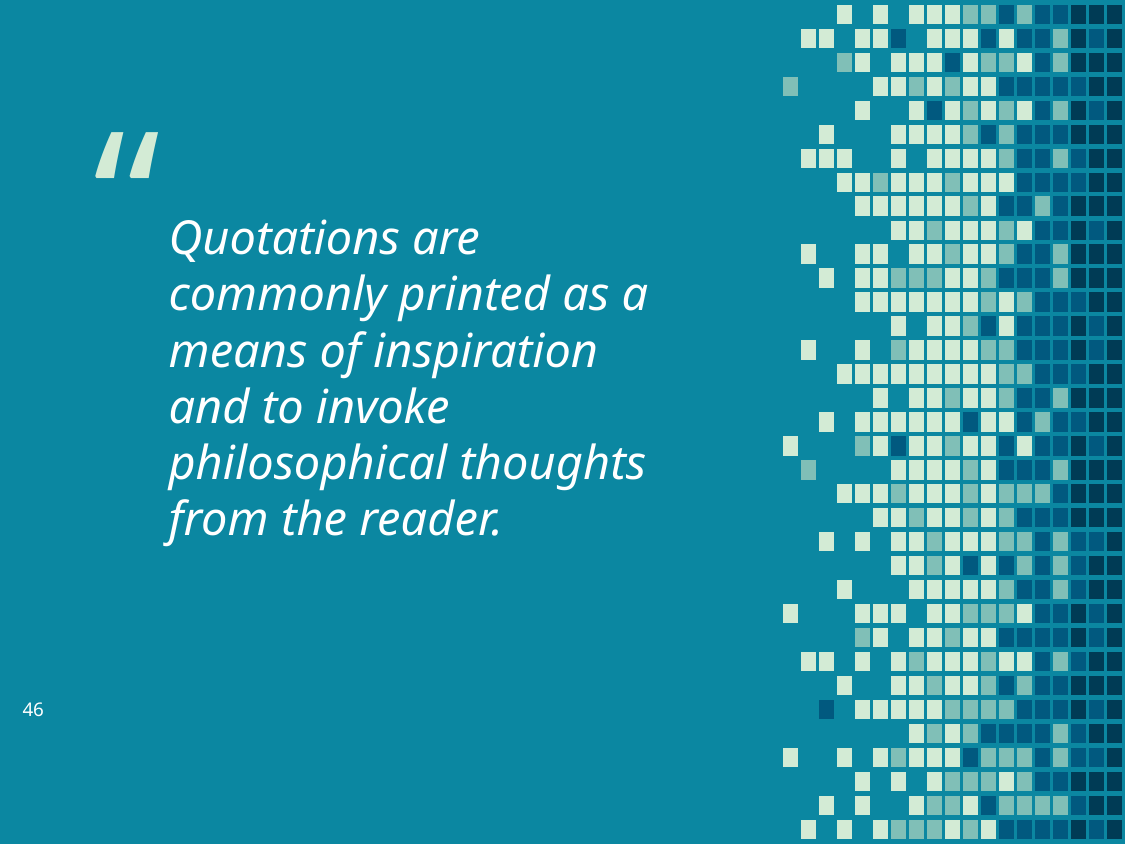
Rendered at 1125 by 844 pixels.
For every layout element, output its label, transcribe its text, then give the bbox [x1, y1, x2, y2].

slide_number [11, 686, 79, 735]
list Quotations are commonly printed as a means of inspiration and to invoke philosophical thoughts from the reader. [157, 196, 684, 651]
